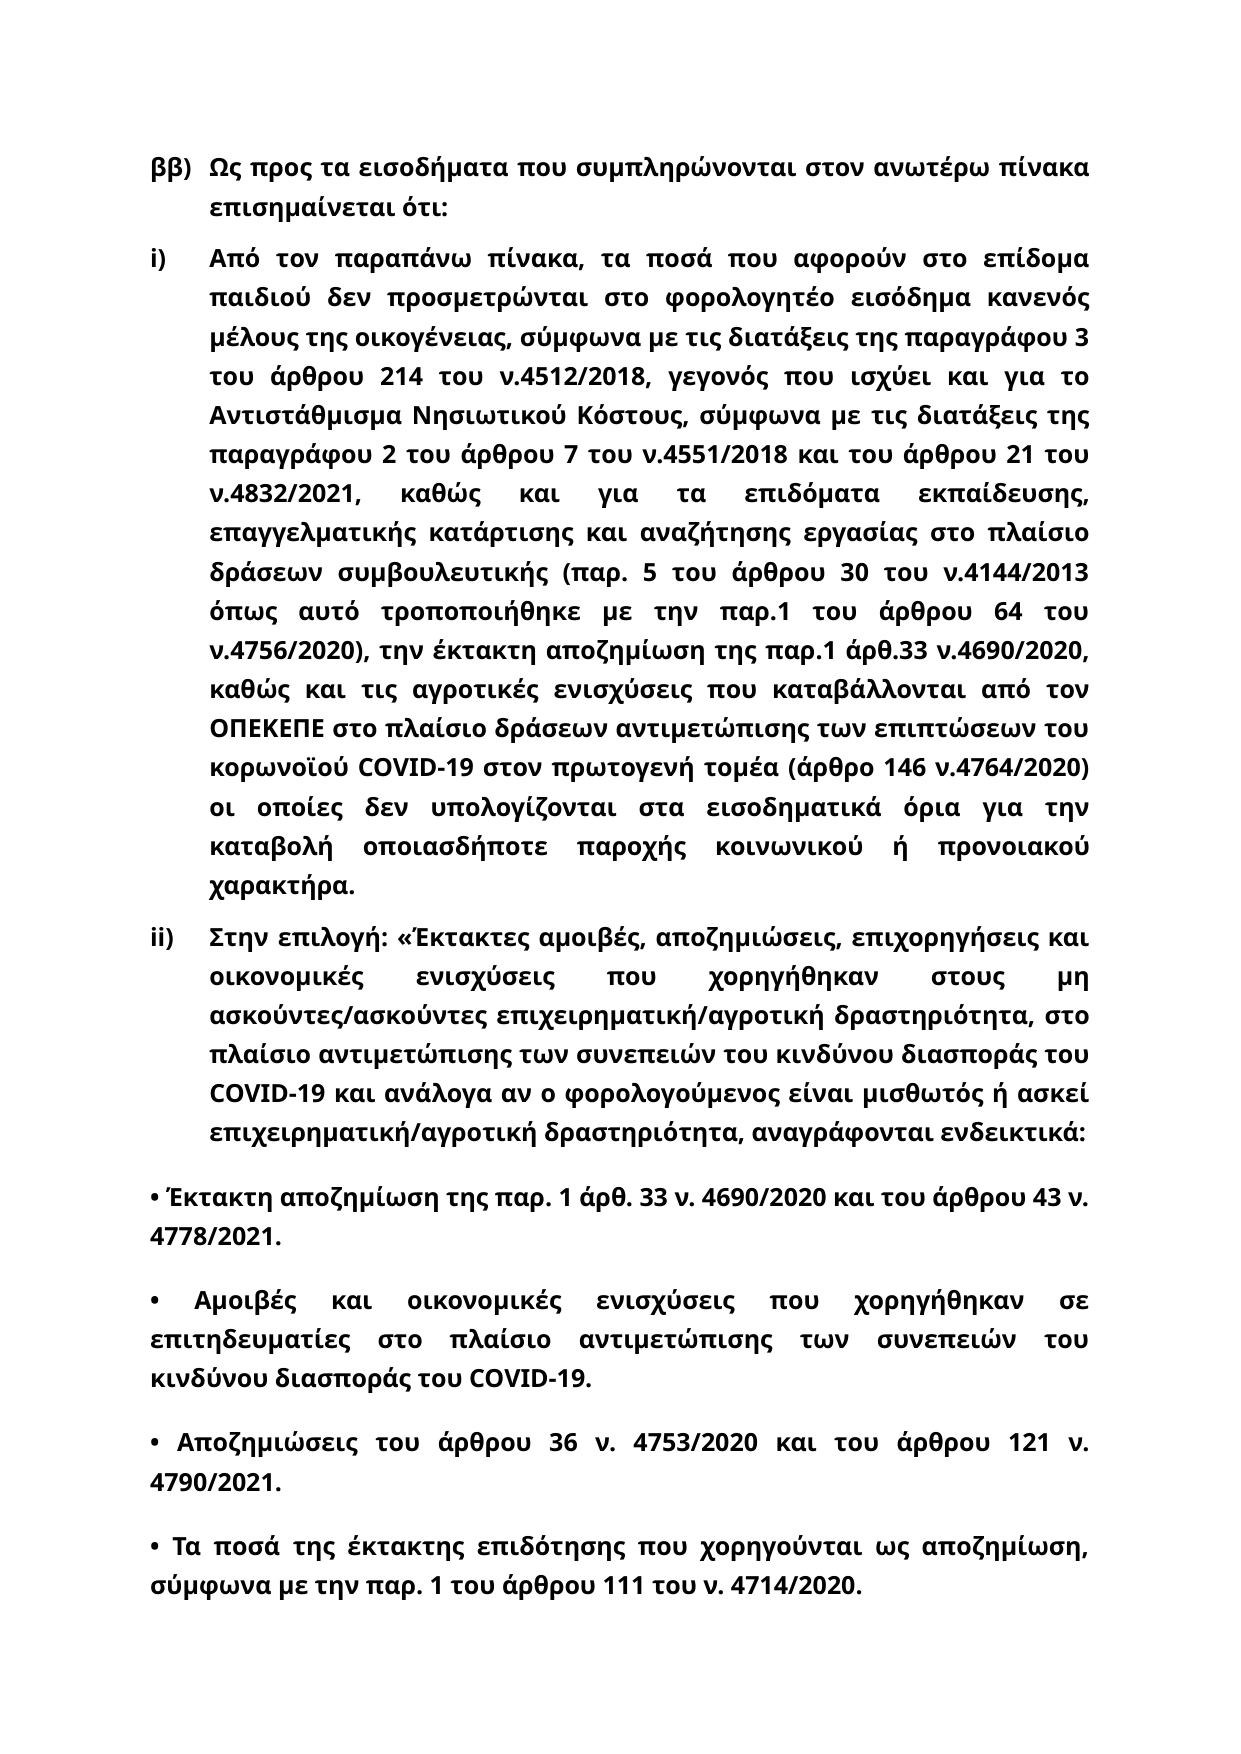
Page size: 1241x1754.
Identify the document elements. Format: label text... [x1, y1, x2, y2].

text • Τα ποσά της έκτακτης επιδότησης που χορηγούνται ως αποζημίωση, σύμφωνα με την παρ. 1 του άρθρου 111 του ν. 4714/2020. [150, 1528, 1090, 1602]
list i) Από τον παραπάνω πίνακα, τα ποσά που αφορούν στο επίδομα παιδιού δεν προσμετρώνται στο φορολογητέο εισόδημα κανενός μέλους της οικογένειας, σύμφωνα με τις διατάξεις της παραγράφου 3 του άρθρου 214 του ν.4512/2018, γεγονός που ισχύει και για το Αντιστάθμισμα Νησιωτικού Κόστους, σύμφωνα με τις διατάξεις της παραγράφου 2 του άρθρου 7 του ν.4551/2018 και του άρθρου 21 του ν.4832/2021, καθώς και για τα επιδόματα εκπαίδευσης, επαγγελματικής κατάρτισης και αναζήτησης εργασίας στο πλαίσιο δράσεων συμβουλευτικής (παρ. 5 του άρθρου 30 του ν.4144/2013 όπως αυτό τροποποιήθηκε με την παρ.1 του άρθρου 64 του ν.4756/2020), την έκτακτη αποζημίωση της παρ.1 άρθ.33 ν.4690/2020, καθώς και τις αγροτικές ενισχύσεις που καταβάλλονται από τον ΟΠΕΚΕΠΕ στο πλαίσιο δράσεων αντιμετώπισης των επιπτώσεων του κορωνοϊού COVID-19 στον πρωτογενή τομέα (άρθρο 146 ν.4764/2020) οι οποίες δεν υπολογίζονται στα εισοδηματικά όρια για την καταβολή οποιασδήποτε παροχής κοινωνικού ή προνοιακού χαρακτήρα. [150, 241, 1090, 902]
text • Αποζημιώσεις του άρθρου 36 ν. 4753/2020 και του άρθρου 121 ν. 4790/2021. [150, 1425, 1090, 1498]
text • Έκτακτη αποζημίωση της παρ. 1 άρθ. 33 ν. 4690/2020 και του άρθρου 43 ν. 4778/2021. [150, 1179, 1090, 1252]
text • Αμοιβές και οικονομικές ενισχύσεις που χορηγήθηκαν σε επιτηδευματίες στο πλαίσιο αντιμετώπισης των συνεπειών του κινδύνου διασποράς του COVID-19. [150, 1282, 1090, 1395]
list ββ) Ως προς τα εισοδήματα που συμπληρώνονται στον ανωτέρω πίνακα επισημαίνεται ότι: [150, 150, 1090, 223]
list ii) Στην επιλογή: «Έκτακτες αμοιβές, αποζημιώσεις, επιχορηγήσεις και οικονομικές ενισχύσεις που χορηγήθηκαν στους μη ασκούντες/ασκούντες επιχειρηματική/αγροτική δραστηριότητα, στο πλαίσιο αντιμετώπισης των συνεπειών του κινδύνου διασποράς του COVID-19 και ανάλογα αν ο φορολογούμενος είναι μισθωτός ή ασκεί επιχειρηματική/αγροτική δραστηριότητα, αναγράφονται ενδεικτικά: [150, 919, 1090, 1149]
